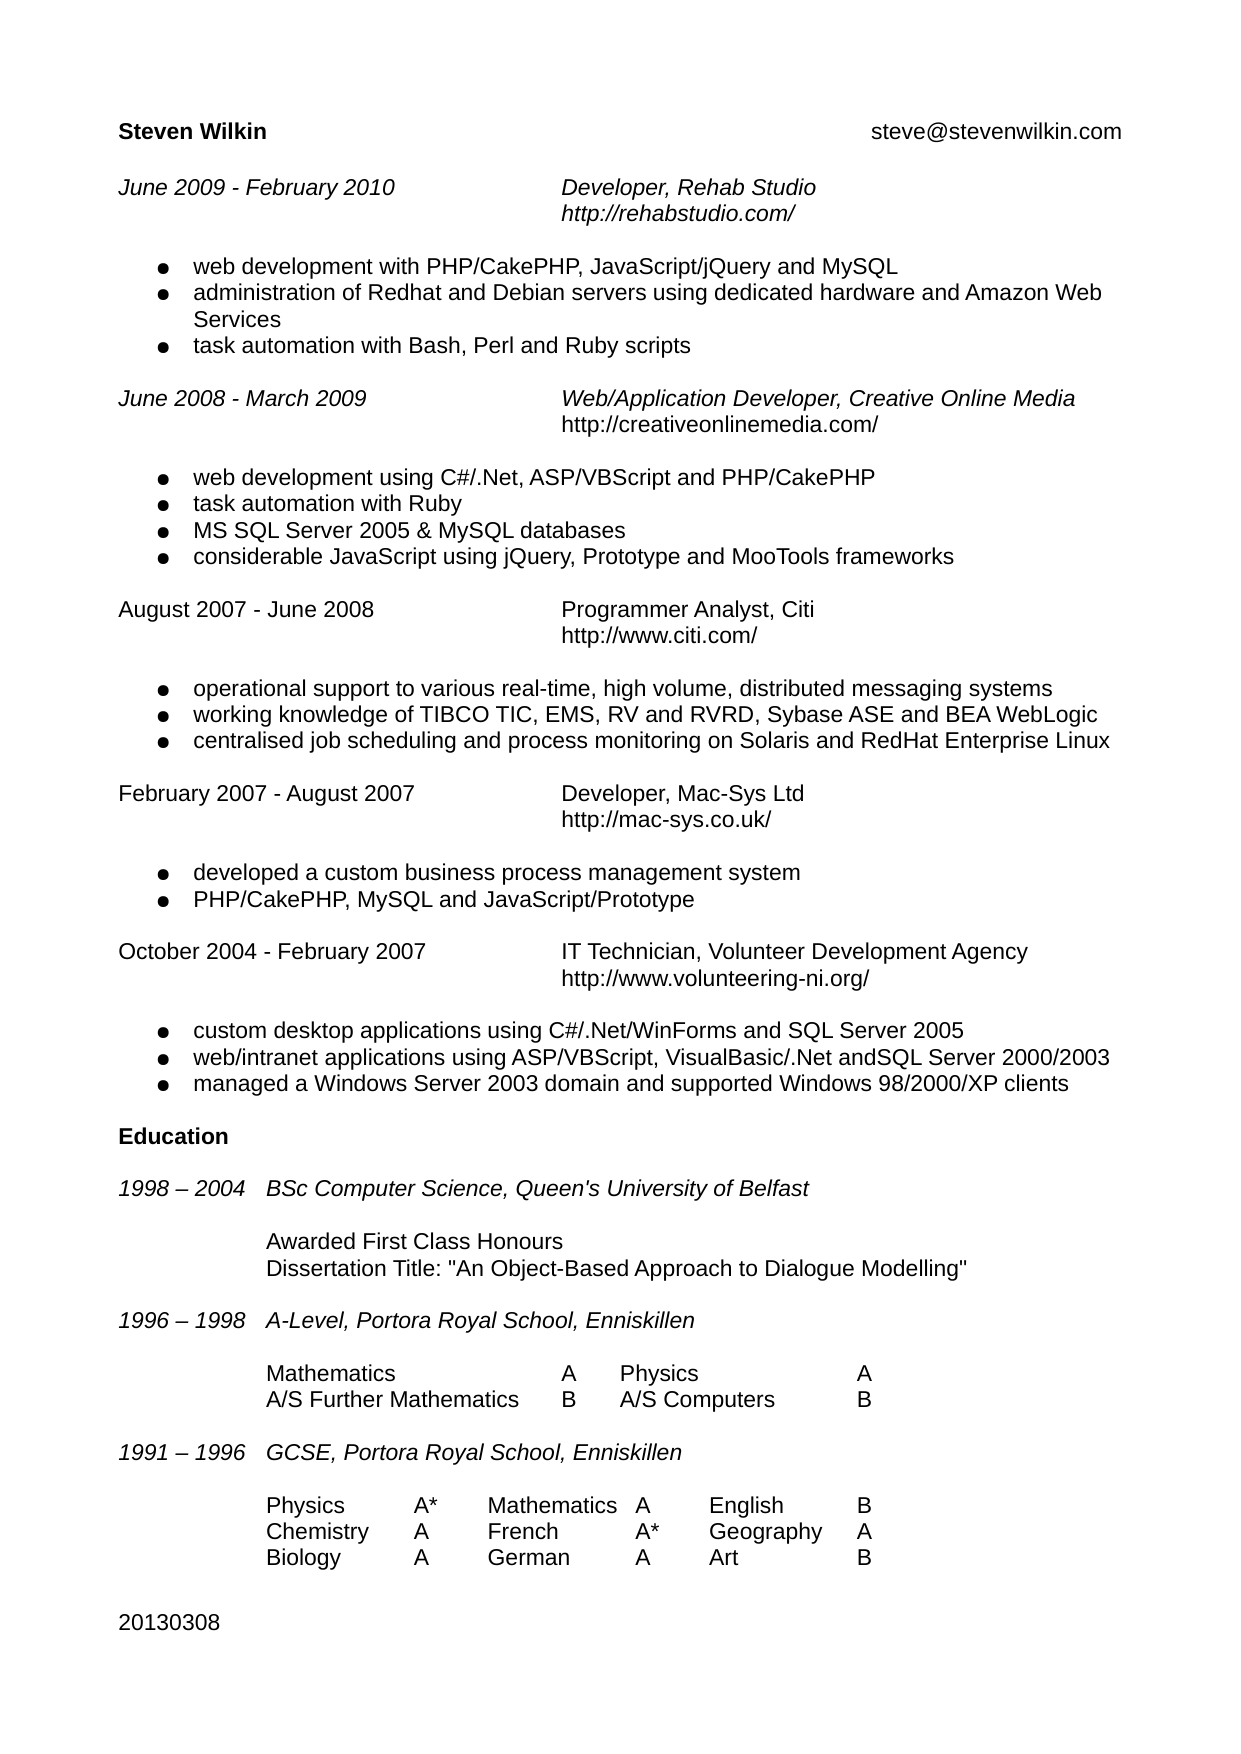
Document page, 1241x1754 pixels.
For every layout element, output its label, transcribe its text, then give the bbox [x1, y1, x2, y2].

text Physics A* Mathematics A English B [118, 1492, 1122, 1518]
text http://rehabstudio.com/ [118, 200, 1122, 227]
text A/S Further Mathematics B A/S Computers B [118, 1386, 1122, 1413]
text http://creativeonlinemedia.com/ [118, 411, 1122, 437]
list task automation with Bash, Perl and Ruby scripts [156, 332, 1122, 358]
text June 2009 - February 2010 Developer, Rehab Studio [118, 174, 1122, 200]
list web/intranet applications using ASP/VBScript, VisualBasic/.Net andSQL Server 2000/2003 [156, 1044, 1122, 1070]
list web development with PHP/CakePHP, JavaScript/jQuery and MySQL [156, 253, 1122, 279]
list task automation with Ruby [156, 490, 1122, 517]
text 1998 – 2004 BSc Computer Science, Queen's University of Belfast [118, 1175, 1122, 1202]
text http://www.volunteering-ni.org/ [118, 964, 1122, 991]
list working knowledge of TIBCO TIC, EMS, RV and RVRD, Sybase ASE and BEA WebLogic [156, 701, 1122, 727]
list centralised job scheduling and process monitoring on Solaris and RedHat Enterprise Linux [156, 727, 1122, 754]
list administration of Redhat and Debian servers using dedicated hardware and Amazon Web Services [156, 279, 1122, 332]
text Chemistry A French A* Geography A [118, 1518, 1122, 1544]
list web development using C#/.Net, ASP/VBScript and PHP/CakePHP [156, 464, 1122, 490]
list custom desktop applications using C#/.Net/WinForms and SQL Server 2005 [156, 1017, 1122, 1044]
text http://www.citi.com/ [118, 622, 1122, 648]
list considerable JavaScript using jQuery, Prototype and MooTools frameworks [156, 543, 1122, 569]
text http://mac-sys.co.uk/ [118, 806, 1122, 833]
text October 2004 - February 2007 IT Technician, Volunteer Development Agency [118, 938, 1122, 964]
list MS SQL Server 2005 & MySQL databases [156, 517, 1122, 543]
text 1996 – 1998 A-Level, Portora Royal School, Enniskillen [118, 1307, 1122, 1333]
list operational support to various real-time, high volume, distributed messaging systems [156, 675, 1122, 701]
text Awarded First Class Honours [118, 1228, 1122, 1254]
text Mathematics A Physics A [118, 1360, 1122, 1386]
text Education [118, 1123, 1122, 1149]
list PHP/CakePHP, MySQL and JavaScript/Prototype [156, 886, 1122, 912]
text February 2007 - August 2007 Developer, Mac-Sys Ltd [118, 780, 1122, 806]
list developed a custom business process management system [156, 859, 1122, 886]
text Dissertation Title: "An Object-Based Approach to Dialogue Modelling" [118, 1254, 1122, 1281]
text August 2007 - June 2008 Programmer Analyst, Citi [118, 596, 1122, 622]
text Biology A German A Art B [118, 1544, 1122, 1571]
text June 2008 - March 2009 Web/Application Developer, Creative Online Media [118, 385, 1122, 411]
text 1991 – 1996 GCSE, Portora Royal School, Enniskillen [118, 1439, 1122, 1465]
list managed a Windows Server 2003 domain and supported Windows 98/2000/XP clients [156, 1070, 1122, 1096]
